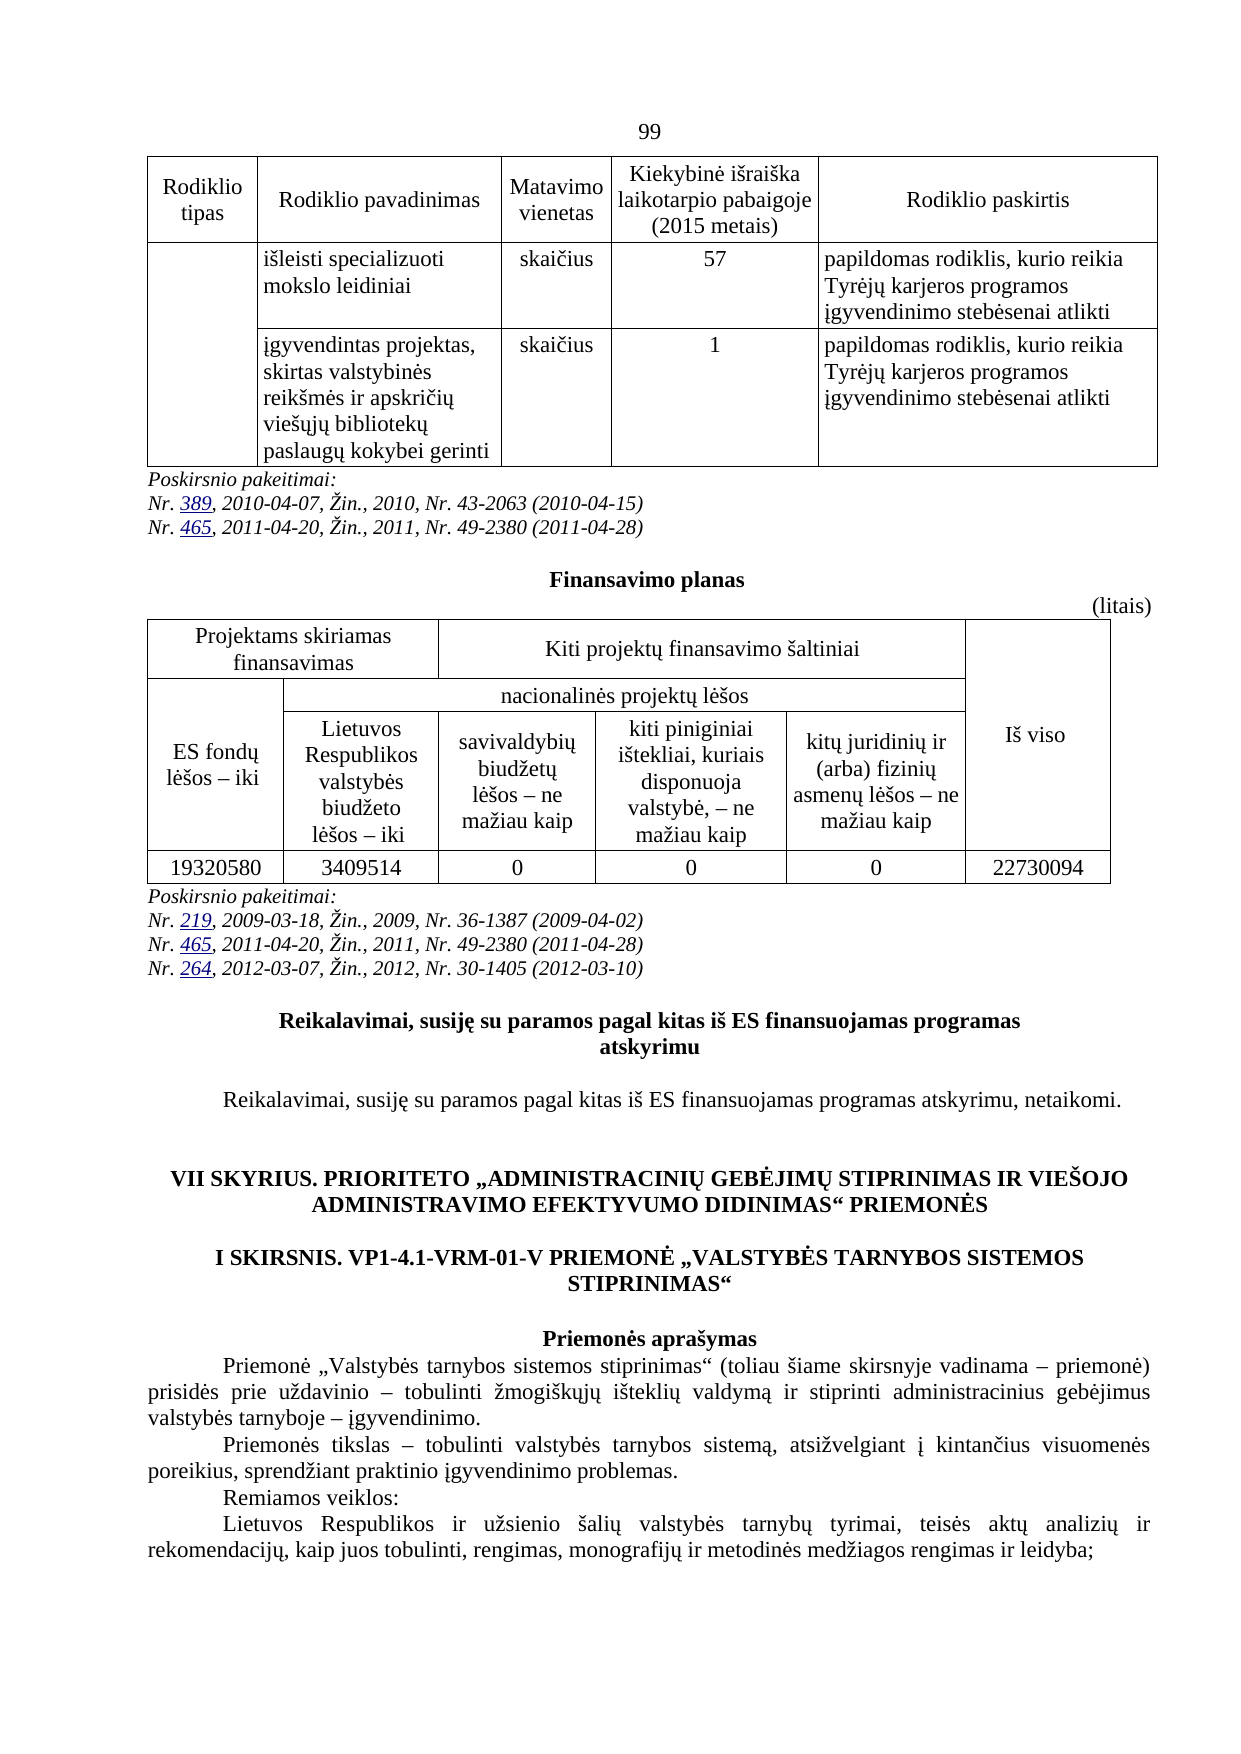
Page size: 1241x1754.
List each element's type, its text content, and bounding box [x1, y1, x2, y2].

table_cell išleisti specializuoti mokslo leidiniai [258, 243, 501, 327]
text Nr. 389, 2010-04-07, Žin., 2010, Nr. 43-2063 (2010-04-15) [148, 491, 1152, 515]
table_cell 3409514 [284, 851, 438, 883]
text Poskirsnio pakeitimai: [148, 884, 1152, 908]
text Nr. 465, 2011-04-20, Žin., 2011, Nr. 49-2380 (2011-04-28) [148, 515, 1152, 539]
table_cell [148, 243, 257, 466]
table_cell papildomas rodiklis, kurio reikia Tyrėjų karjeros programos įgyvendinimo stebėsenai atlikti [819, 329, 1157, 466]
table_cell papildomas rodiklis, kurio reikia Tyrėjų karjeros programos įgyvendinimo stebėsenai atlikti [819, 243, 1157, 327]
table_cell 0 [439, 851, 595, 883]
table_cell skaičius [502, 329, 611, 466]
table_header Rodiklio pavadinimas [258, 157, 501, 242]
table_cell nacionalinės projektų lėšos [284, 679, 965, 711]
table_header Rodiklio tipas [148, 157, 257, 242]
table_cell savivaldybių biudžetų lėšos – ne mažiau kaip [439, 712, 595, 850]
table_cell 19320580 [148, 851, 283, 883]
text Remiamos veiklos: [148, 1483, 1152, 1510]
text Nr. 465, 2011-04-20, Žin., 2011, Nr. 49-2380 (2011-04-28) [148, 932, 1152, 956]
table_cell 1 [612, 329, 818, 466]
text Lietuvos Respublikos ir užsienio šalių valstybės tarnybų tyrimai, teisės aktų analizių ir rekomendacijų, kaip juos tobulinti, rengimas, monografijų ir metodinės medžiagos rengimas ir leidyba; [148, 1510, 1152, 1563]
text VII SKYRIUS. PRIORITETO „ADMINISTRACINIŲ GEBĖJIMŲ STIPRINIMAS IR VIEŠOJO ADMINISTRAVIMO EFEKTYVUMO DIDINIMAS“ PRIEMONĖS [148, 1165, 1152, 1218]
table_cell įgyvendintas projektas, skirtas valstybinės reikšmės ir apskričių viešųjų bibliotekų paslaugų kokybei gerinti [258, 329, 501, 466]
table_cell ES fondų lėšos – iki [148, 679, 283, 850]
text Reikalavimai, susiję su paramos pagal kitas iš ES finansuojamas programas atskyrimu, netaikomi. [148, 1086, 1152, 1112]
table_cell skaičius [502, 243, 611, 327]
table_header Matavimo vienetas [502, 157, 611, 242]
text Priemonės tikslas – tobulinti valstybės tarnybos sistemą, atsižvelgiant į kintančius visuomenės poreikius, sprendžiant praktinio įgyvendinimo problemas. [148, 1431, 1152, 1483]
table_header Iš viso [966, 620, 1110, 850]
table_cell 0 [787, 851, 965, 883]
text Finansavimo planas [148, 566, 1152, 592]
table_cell 22730094 [966, 851, 1110, 883]
text Priemonės aprašymas [148, 1325, 1152, 1352]
table_header Rodiklio paskirtis [819, 157, 1157, 242]
text Reikalavimai, susiję su paramos pagal kitas iš ES finansuojamas programas atskyrimu [148, 1007, 1152, 1059]
text (litais) [148, 592, 1152, 618]
text Priemonė „Valstybės tarnybos sistemos stiprinimas“ (toliau šiame skirsnyje vadinama – priemonė) prisidės prie uždavinio – tobulinti žmogiškųjų išteklių valdymą ir stiprinti administracinius gebėjimus valstybės tarnyboje – įgyvendinimo. [148, 1352, 1152, 1431]
table_cell kiti piniginiai ištekliai, kuriais disponuoja valstybė, – ne mažiau kaip [596, 712, 786, 850]
text I SKIRSNIS. VP1-4.1-VRM-01-V PRIEMONĖ „VALSTYBĖS TARNYBOS SISTEMOS STIPRINIMAS“ [148, 1244, 1152, 1297]
text Poskirsnio pakeitimai: [148, 467, 1152, 491]
table_header Kiti projektų finansavimo šaltiniai [439, 620, 965, 678]
table_cell Lietuvos Respublikos valstybės biudžeto lėšos – iki [284, 712, 438, 850]
text Nr. 219, 2009-03-18, Žin., 2009, Nr. 36-1387 (2009-04-02) [148, 908, 1152, 932]
table_cell 57 [612, 243, 818, 327]
table_header Projektams skiriamas finansavimas [148, 620, 438, 678]
table_cell kitų juridinių ir (arba) fizinių asmenų lėšos – ne mažiau kaip [787, 712, 965, 850]
text Nr. 264, 2012-03-07, Žin., 2012, Nr. 30-1405 (2012-03-10) [148, 956, 1152, 980]
table_cell 0 [596, 851, 786, 883]
table_header Kiekybinė išraiška laikotarpio pabaigoje (2015 metais) [612, 157, 818, 242]
